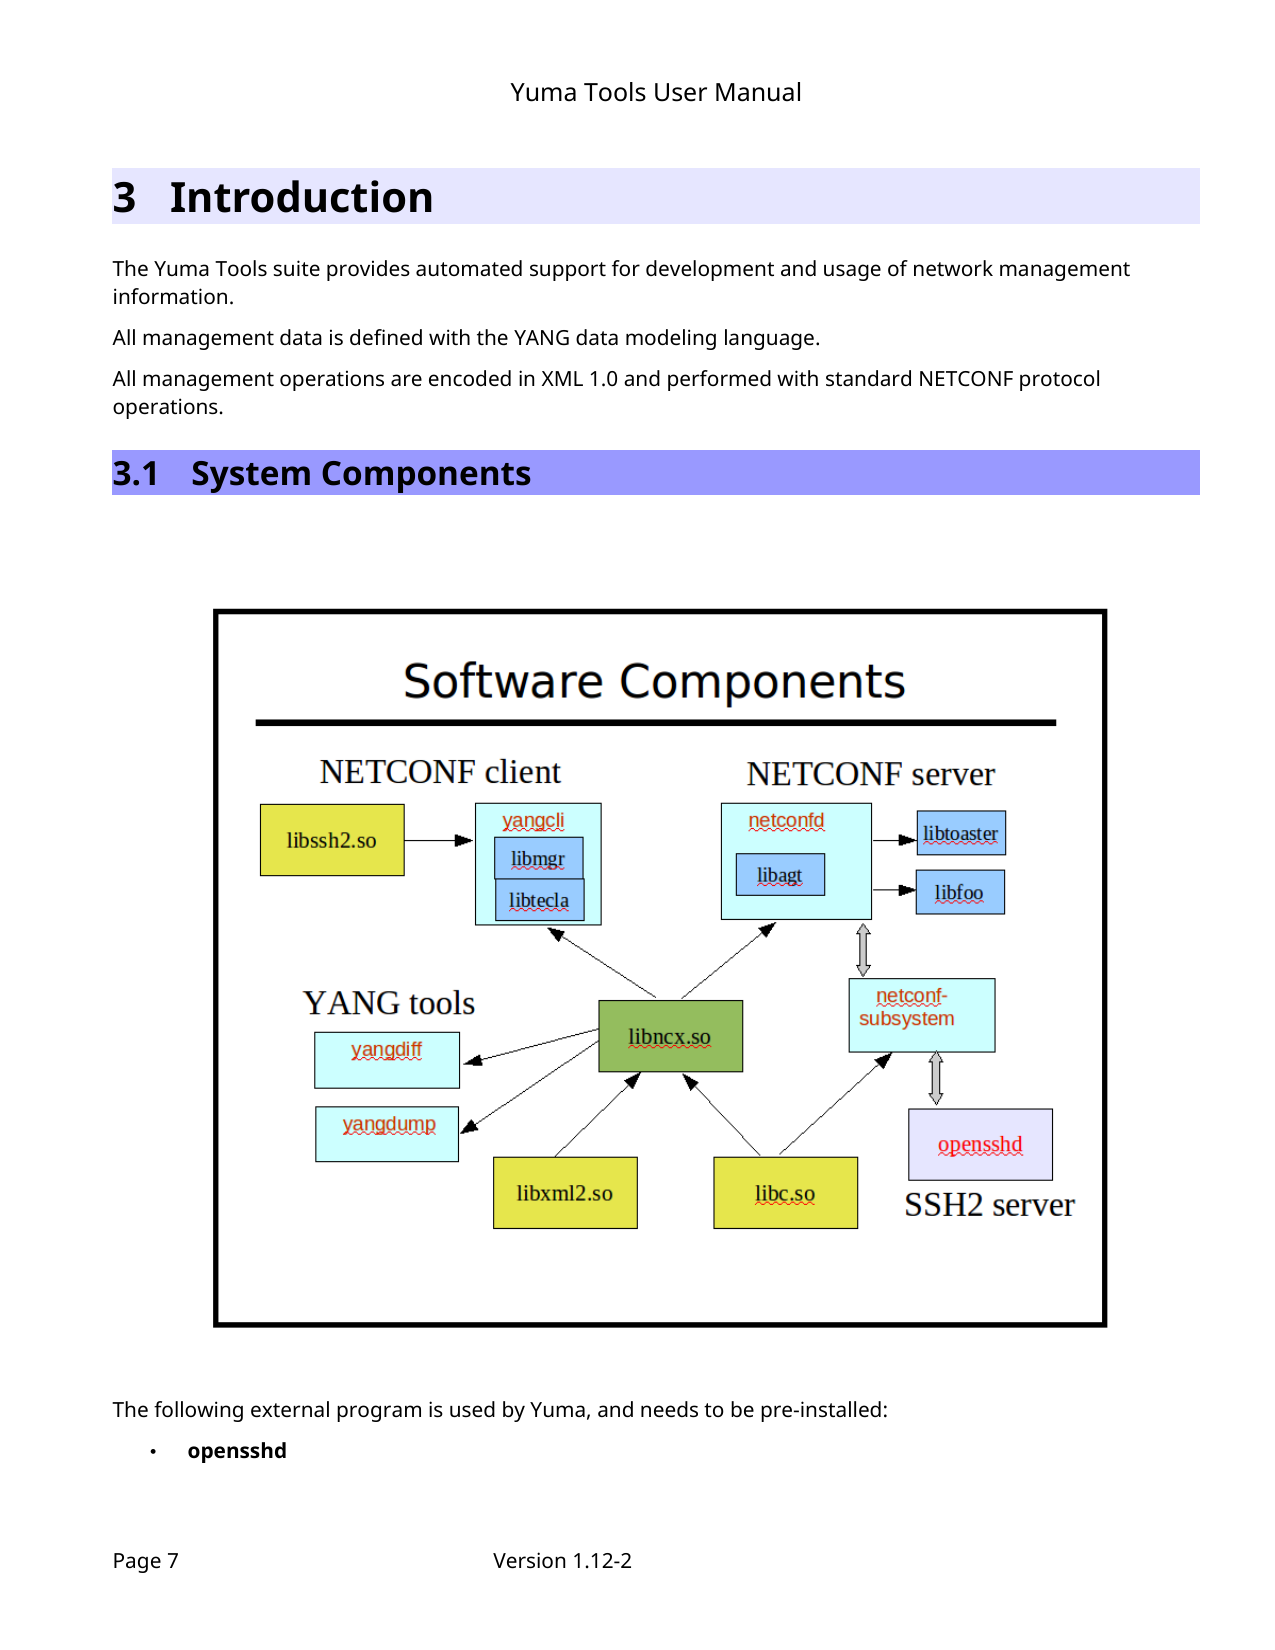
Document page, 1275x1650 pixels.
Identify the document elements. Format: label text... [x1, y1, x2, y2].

subtitle Introduction [112, 168, 1200, 224]
subtitle System Components [112, 450, 1200, 495]
text All management operations are encoded in XML 1.0 and performed with standard NETCONF protocol operations. [112, 364, 1200, 421]
text All management data is defined with the YANG data modeling language. [112, 323, 1200, 351]
list opensshd [150, 1436, 1200, 1464]
picture [145, 565, 1167, 1354]
text The Yuma Tools suite provides automated support for development and usage of network management information. [112, 254, 1200, 311]
text The following external program is used by Yuma, and needs to be pre-installed: [112, 1395, 1200, 1423]
